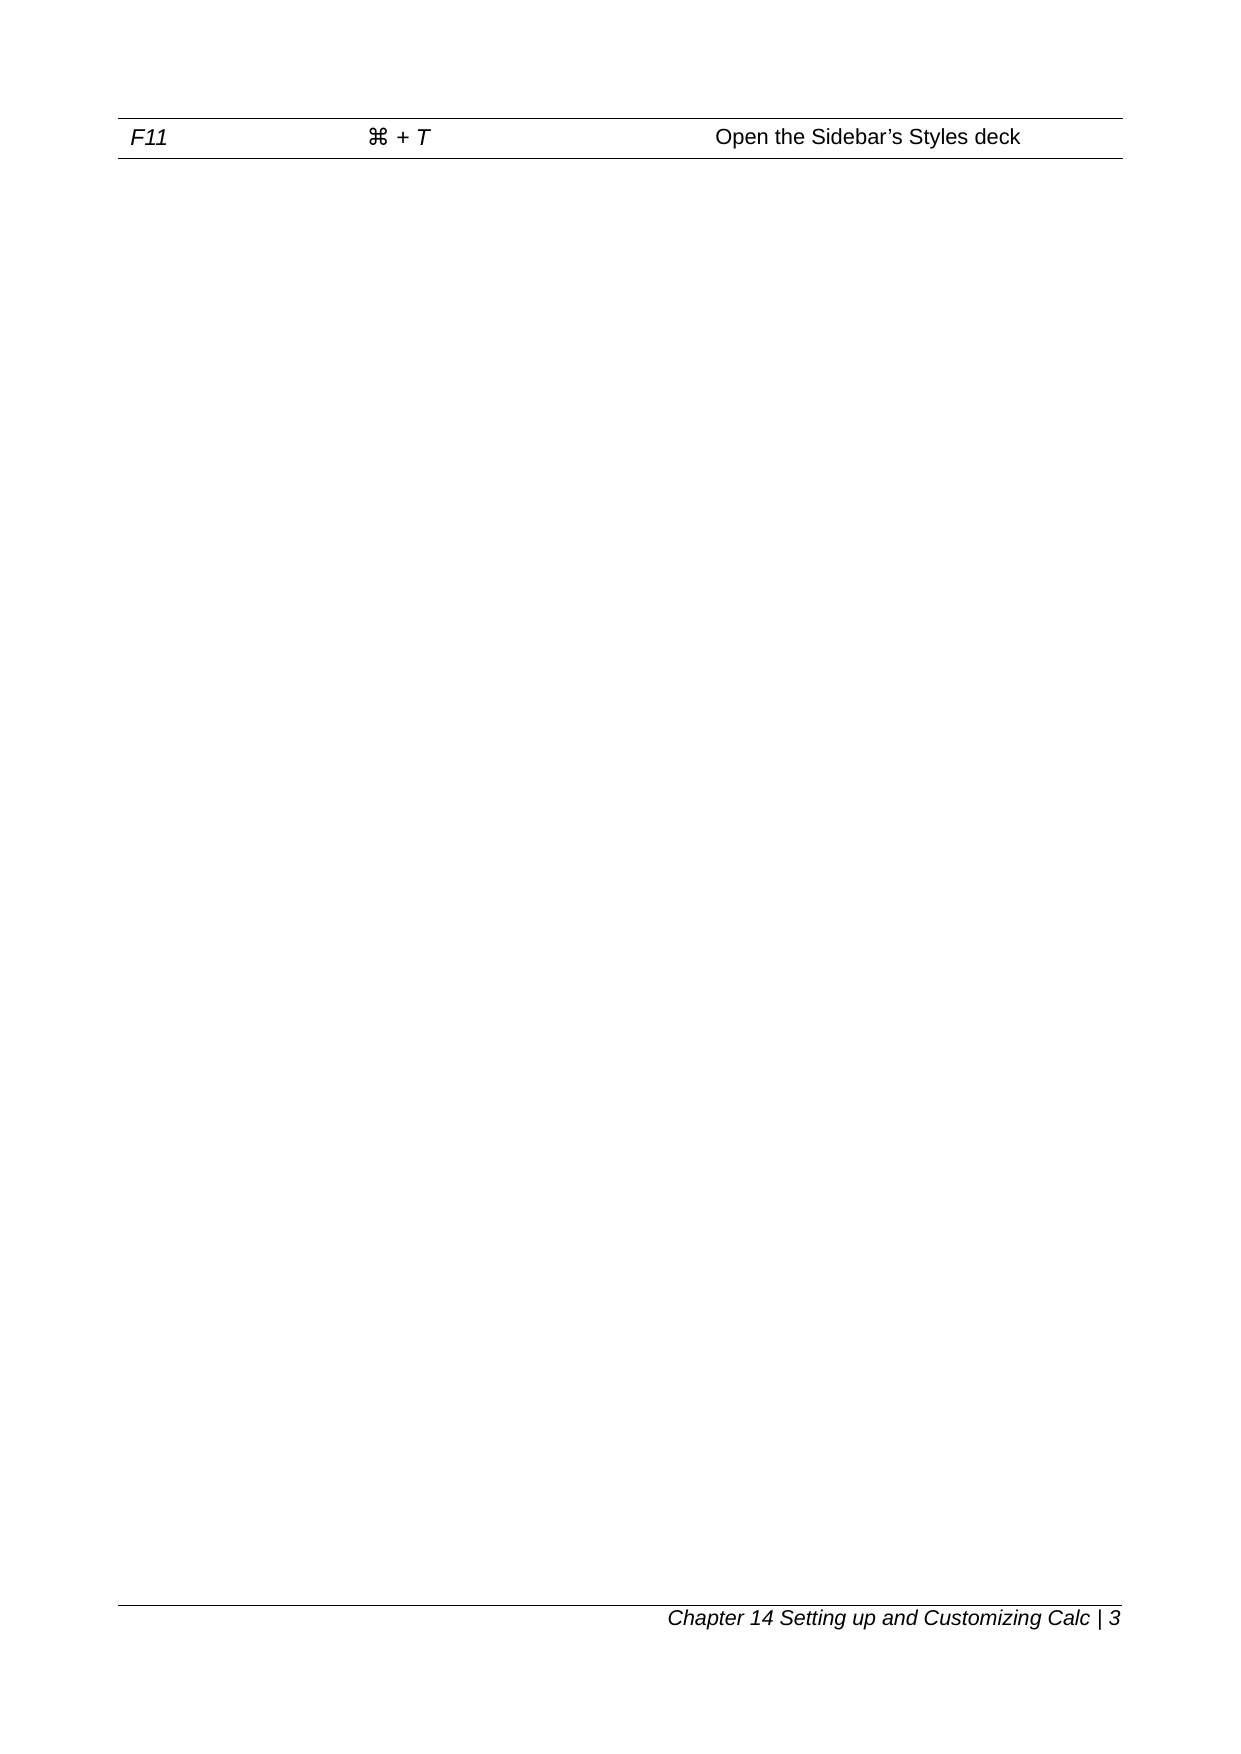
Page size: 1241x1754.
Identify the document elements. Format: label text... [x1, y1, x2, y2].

table_cell Open the Sidebar’s Styles deck [703, 119, 1123, 158]
table_cell F11 [118, 119, 355, 158]
table_cell ⌘ + T [355, 119, 703, 158]
